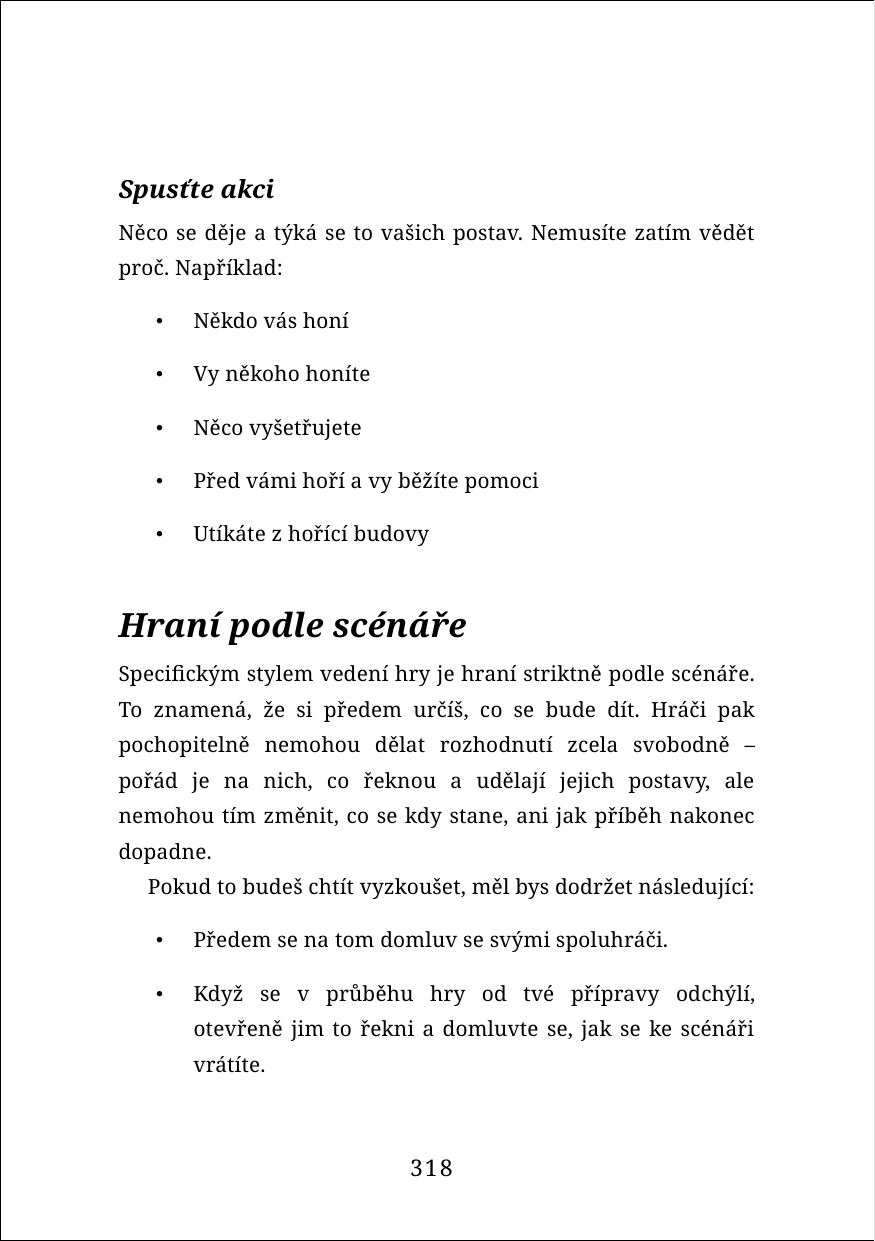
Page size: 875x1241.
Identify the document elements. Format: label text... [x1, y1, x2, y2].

list Někdo vás honí [156, 306, 756, 335]
text Něco se děje a týká se to vašich postav. Nemusíte zatím vědět proč. Například: [118, 218, 756, 282]
list Něco vyšetřujete [156, 413, 756, 441]
list Předem se na tom domluv se svými spoluhráči. [156, 926, 756, 954]
list Před vámi hoří a vy běžíte pomoci [156, 466, 756, 494]
list Utíkáte z hořící budovy [156, 519, 756, 548]
subtitle Spusťte akci [118, 172, 756, 206]
subtitle Hraní podle scénáře [118, 602, 756, 647]
list Když se v průběhu hry od tvé přípravy odchýlí, otevřeně jim to řekni a domluvte se, jak se ke scénáři vrátíte. [156, 979, 756, 1078]
list Vy někoho honíte [156, 359, 756, 388]
text Specifickým stylem vedení hry je hraní striktně podle scénáře. To znamená, že si předem určíš, co se bude dít. Hráči pak pochopitelně nemohou dělat rozhodnutí zcela svobodně – pořád je na nich, co řeknou a udělají jejich postavy, ale nemohou tím změnit, co se kdy stane, ani jak příběh nakonec dopadne. Pokud to budeš chtít vyzkoušet, měl bys dodržet následující: [118, 659, 756, 901]
